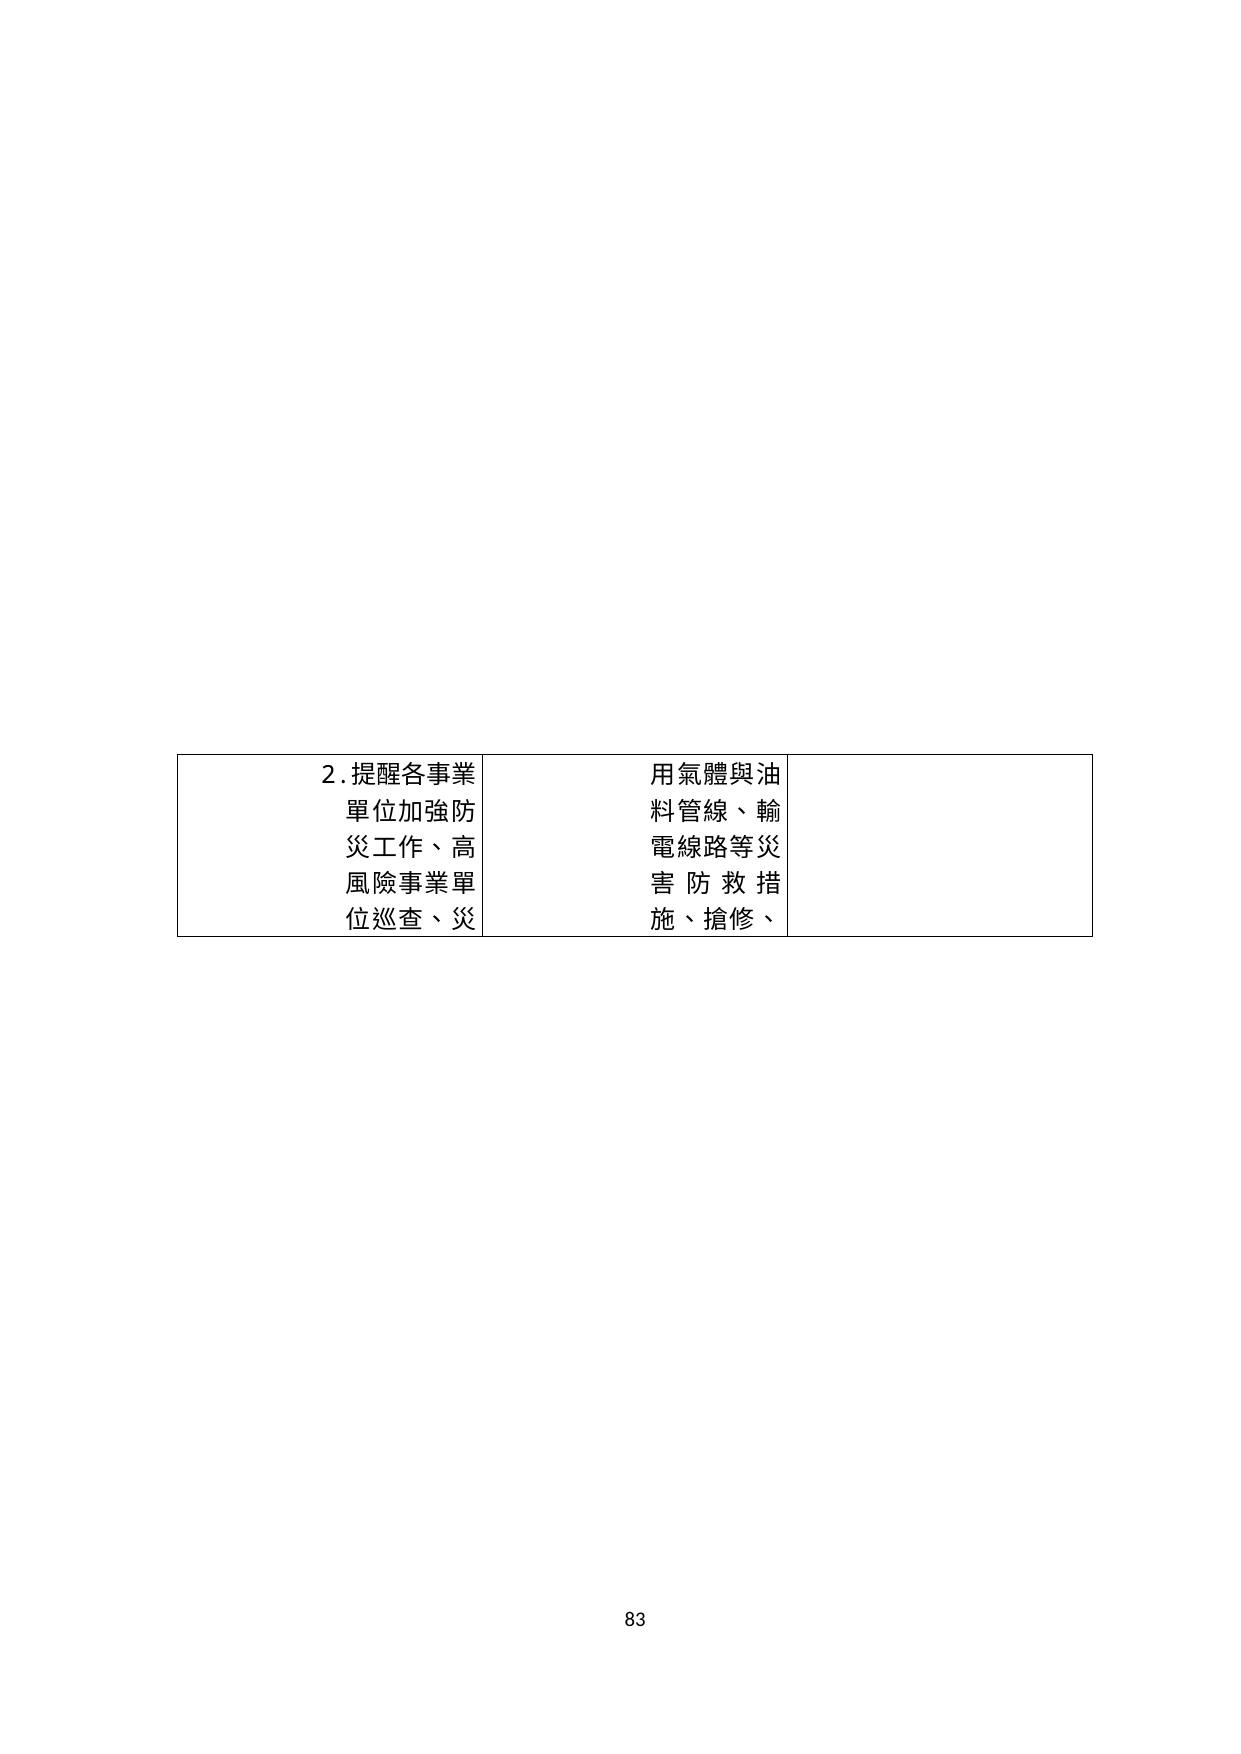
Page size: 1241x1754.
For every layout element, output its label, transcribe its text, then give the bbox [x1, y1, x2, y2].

table_cell [788, 755, 1092, 936]
table_cell 2.提醒各事業單位加強防災工作、高風險事業單位巡查、災 [178, 755, 482, 936]
table_cell 用氣體與油料管線、輸電線路等災害防救措施、搶修、 [483, 755, 787, 936]
